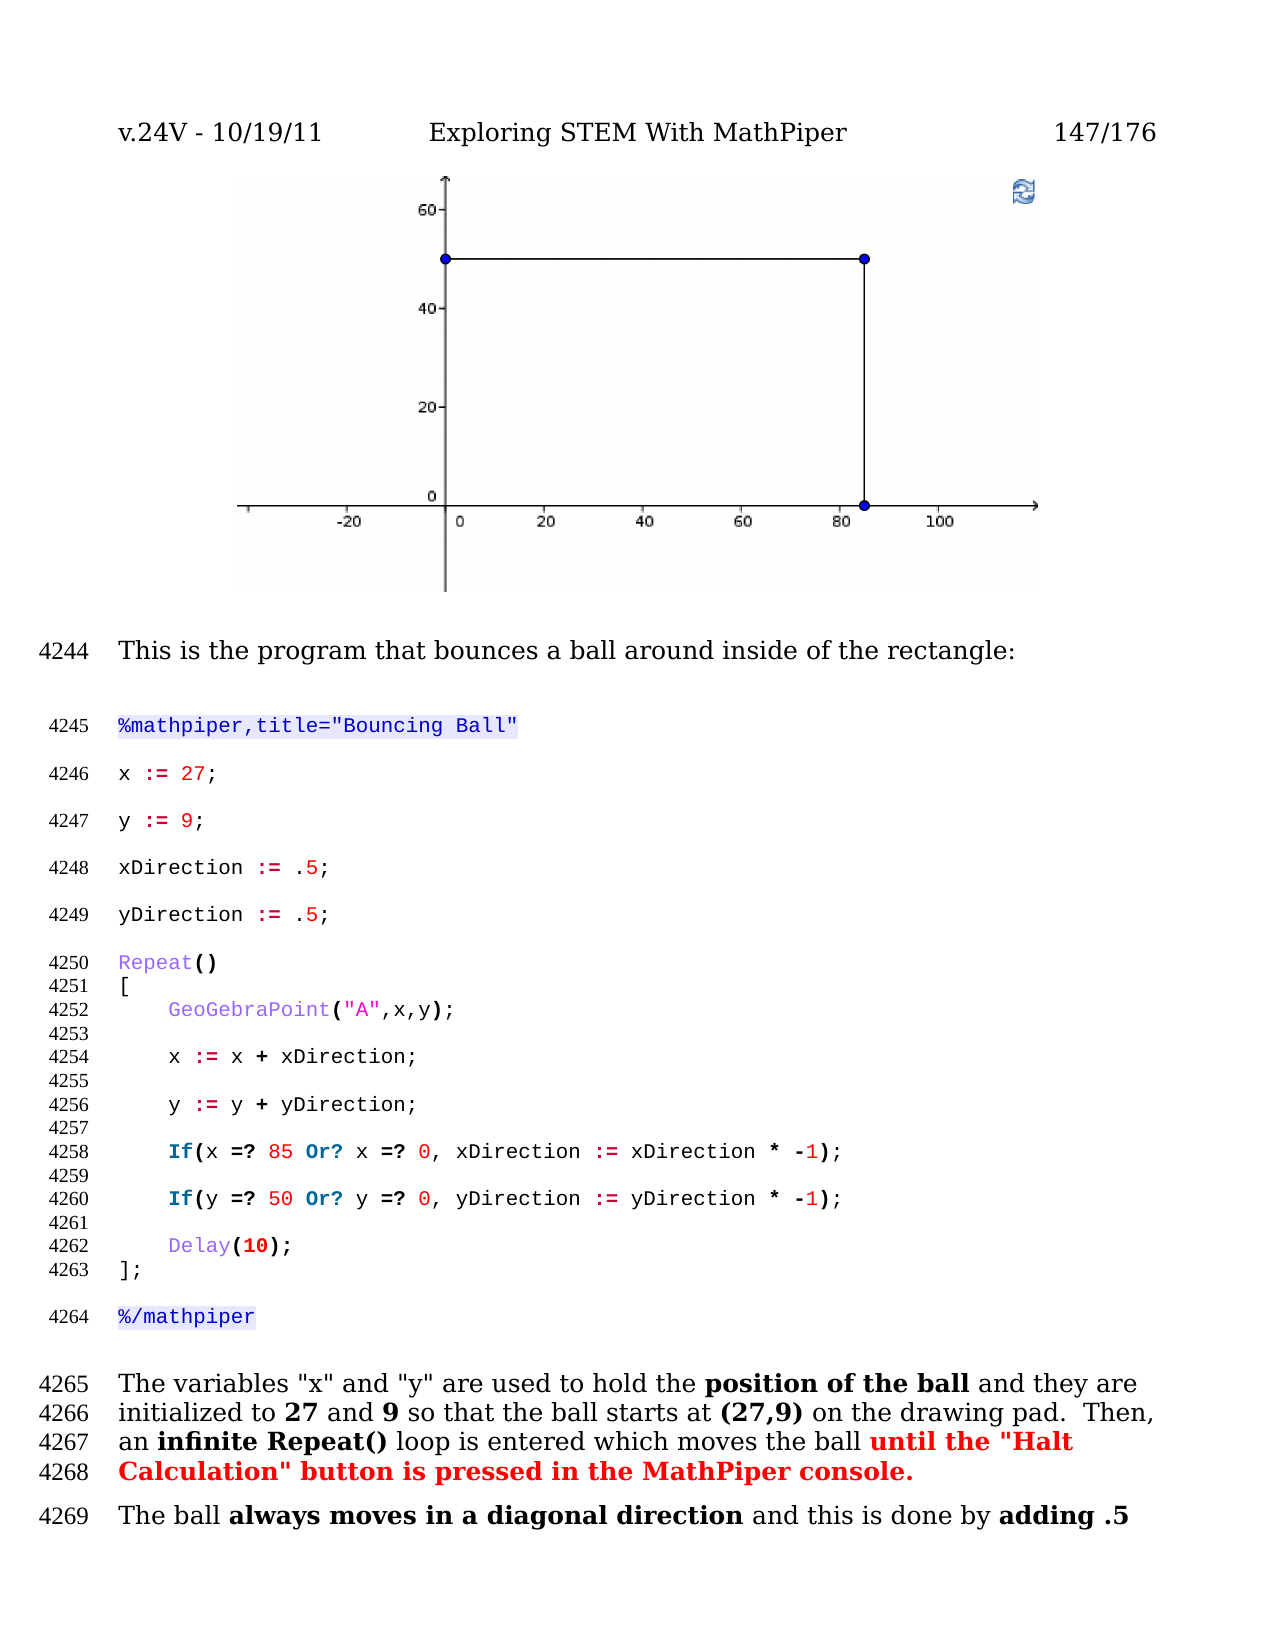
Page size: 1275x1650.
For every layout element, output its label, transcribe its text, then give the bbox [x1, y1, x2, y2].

text [ [118, 975, 1157, 999]
text If(x =? 85 Or? x =? 0, xDirection := xDirection * -1); [118, 1141, 1157, 1164]
text The variables "x" and "y" are used to hold the position of the ball and they are initialized to 27 and 9 so that the ball starts at (27,9) on the drawing pad. Then, an infinite Repeat() loop is entered which moves the ball until the "Halt Calculation" button is pressed in the MathPiper console. [118, 1368, 1157, 1486]
text This is the program that bounces a ball around inside of the rectangle: [118, 636, 1157, 665]
text y := 9; [118, 810, 1157, 833]
text If(y =? 50 Or? y =? 0, yDirection := yDirection * -1); [118, 1188, 1157, 1212]
text x := x + xDirection; [118, 1046, 1157, 1070]
picture [237, 176, 1038, 592]
text The ball always moves in a diagonal direction and this is done by adding .5 [118, 1501, 1157, 1530]
text Repeat() [118, 952, 1157, 975]
text x := 27; [118, 763, 1157, 786]
text ]; [118, 1259, 1157, 1283]
text Delay(10); [118, 1236, 1157, 1259]
text yDirection := .5; [118, 904, 1157, 928]
text %/mathpiper [118, 1306, 1157, 1330]
text %mathpiper,title="Bouncing Ball" [118, 715, 1157, 739]
text xDirection := .5; [118, 857, 1157, 881]
text y := y + yDirection; [118, 1094, 1157, 1117]
text GeoGebraPoint("A",x,y); [118, 999, 1157, 1023]
